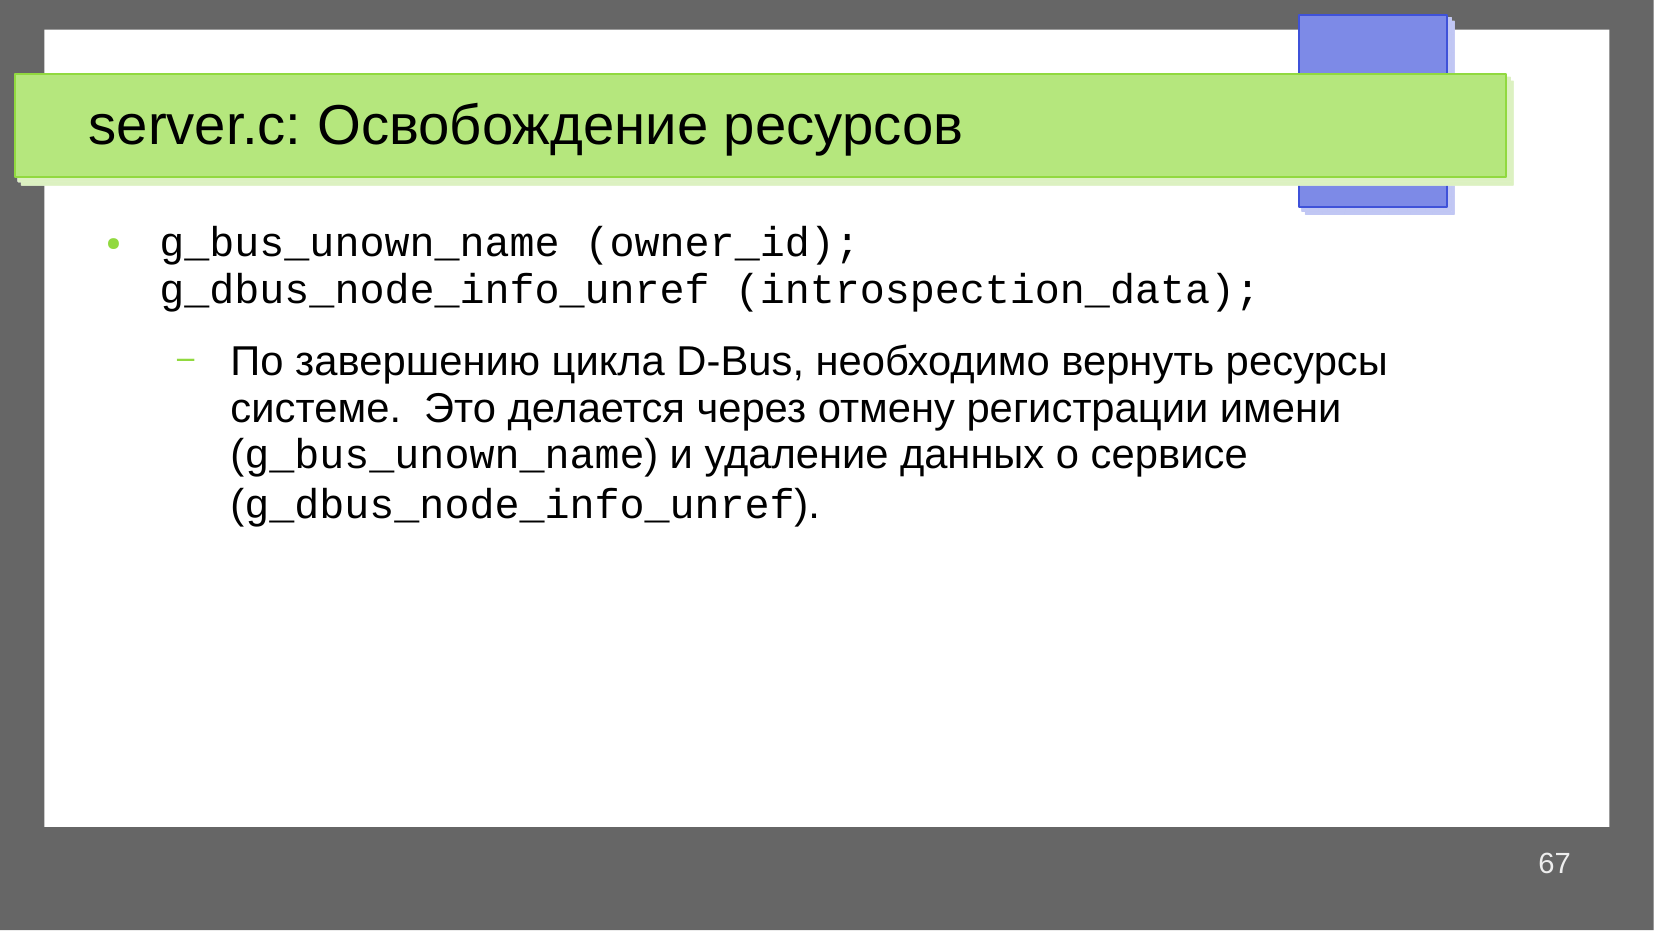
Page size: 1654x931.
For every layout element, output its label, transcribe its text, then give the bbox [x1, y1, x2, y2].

title server.c: Освобождение ресурсов [88, 73, 1506, 178]
list g_bus_unown_name (owner_id); g_dbus_node_info_unref (introspection_data); По завершению цикла D-Bus, необходимо вернуть ресурсы системе. Это делается через отмену регистрации имени (g_bus_unown_name) и удаление данных о сервисе (g_dbus_node_info_unref). [88, 221, 1565, 813]
